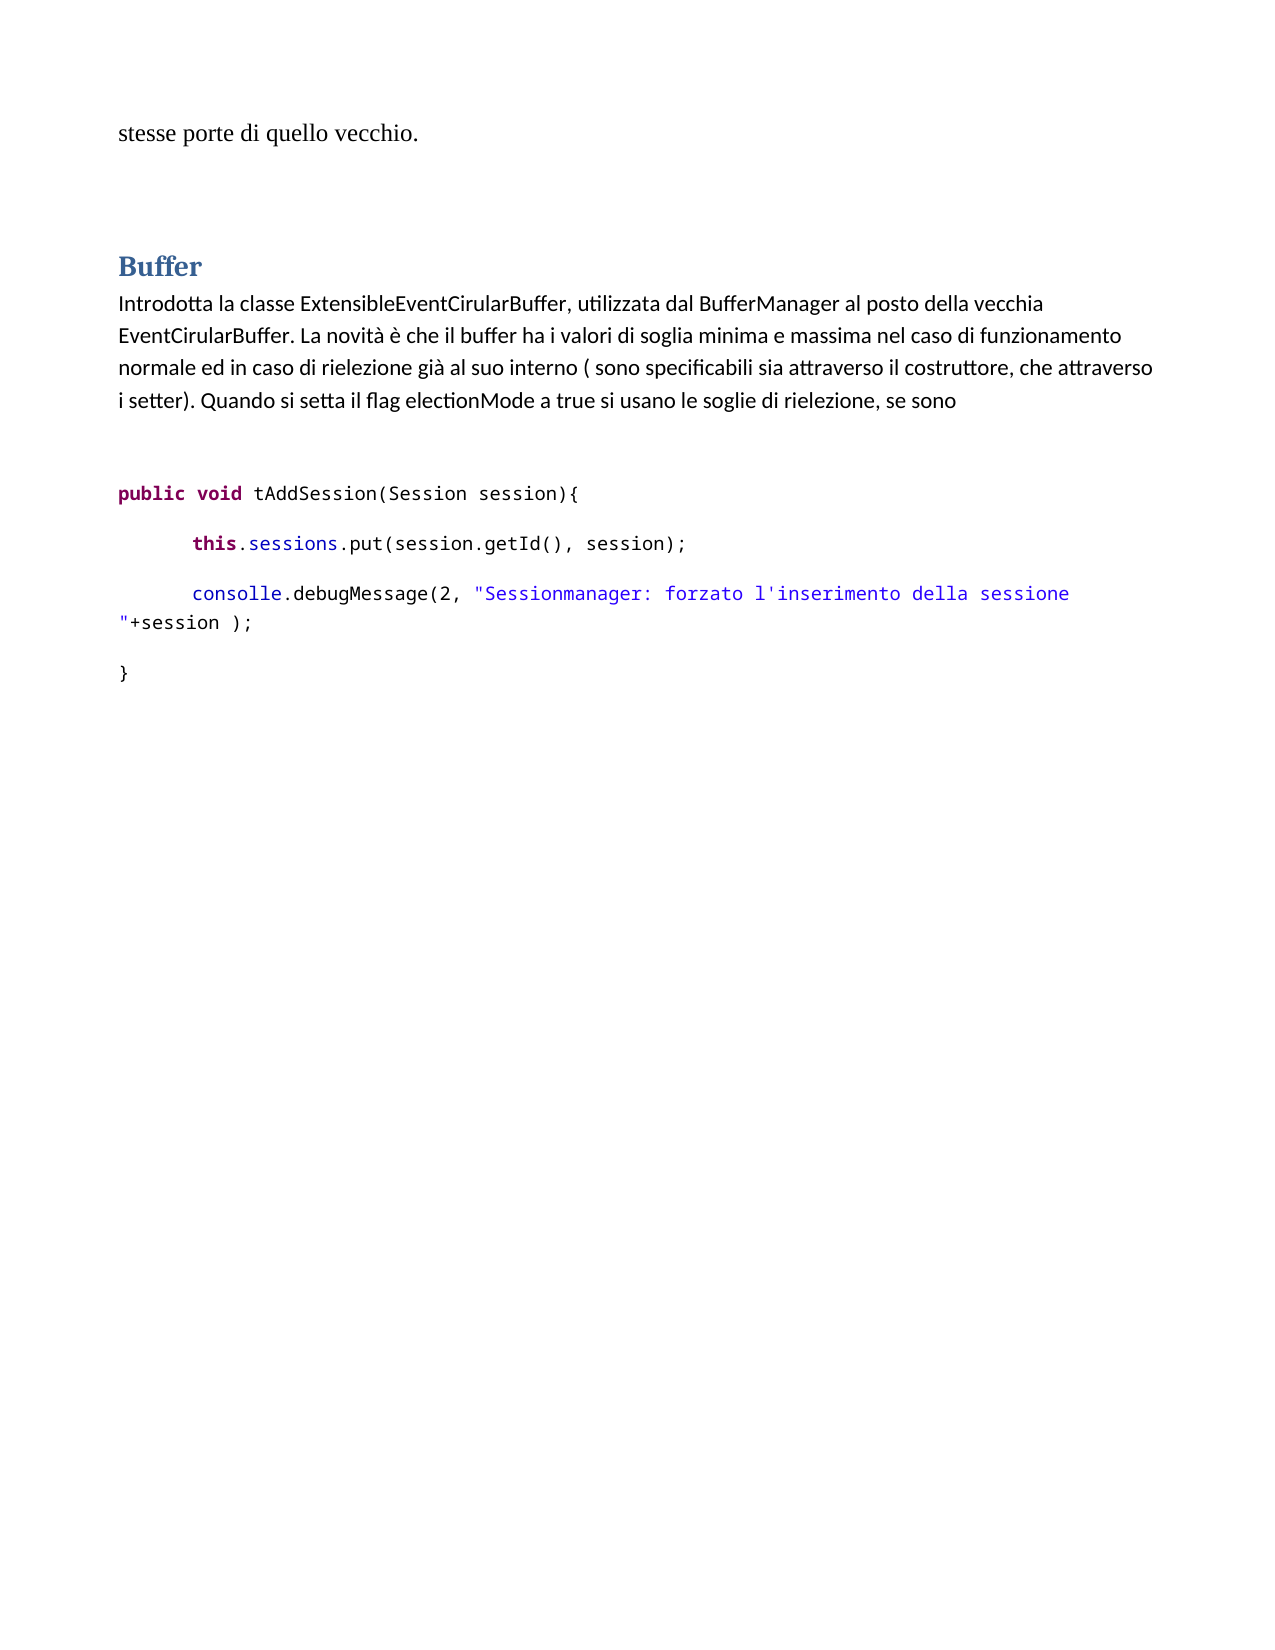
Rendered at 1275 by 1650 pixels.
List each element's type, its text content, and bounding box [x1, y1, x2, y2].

text stesse porte di quello vecchio. [118, 118, 1157, 147]
text } [118, 659, 1157, 685]
text public void tAddSession(Session session){ [118, 480, 1157, 506]
subtitle Buffer [118, 251, 1157, 284]
text this.sessions.put(session.getId(), session); [118, 530, 1157, 556]
text consolle.debugMessage(2, "Sessionmanager: forzato l'inserimento della sessione "+session ); [118, 580, 1157, 635]
text Introdotta la classe ExtensibleEventCirularBuffer, utilizzata dal BufferManager al posto della vecchia EventCirularBuffer. La novità è che il buffer ha i valori di soglia minima e massima nel caso di funzionamento normale ed in caso di rielezione già al suo interno ( sono specificabili sia attraverso il costruttore, che attraverso i setter). Quando si setta il flag electionMode a true si usano le soglie di rielezione, se sono [118, 289, 1157, 414]
